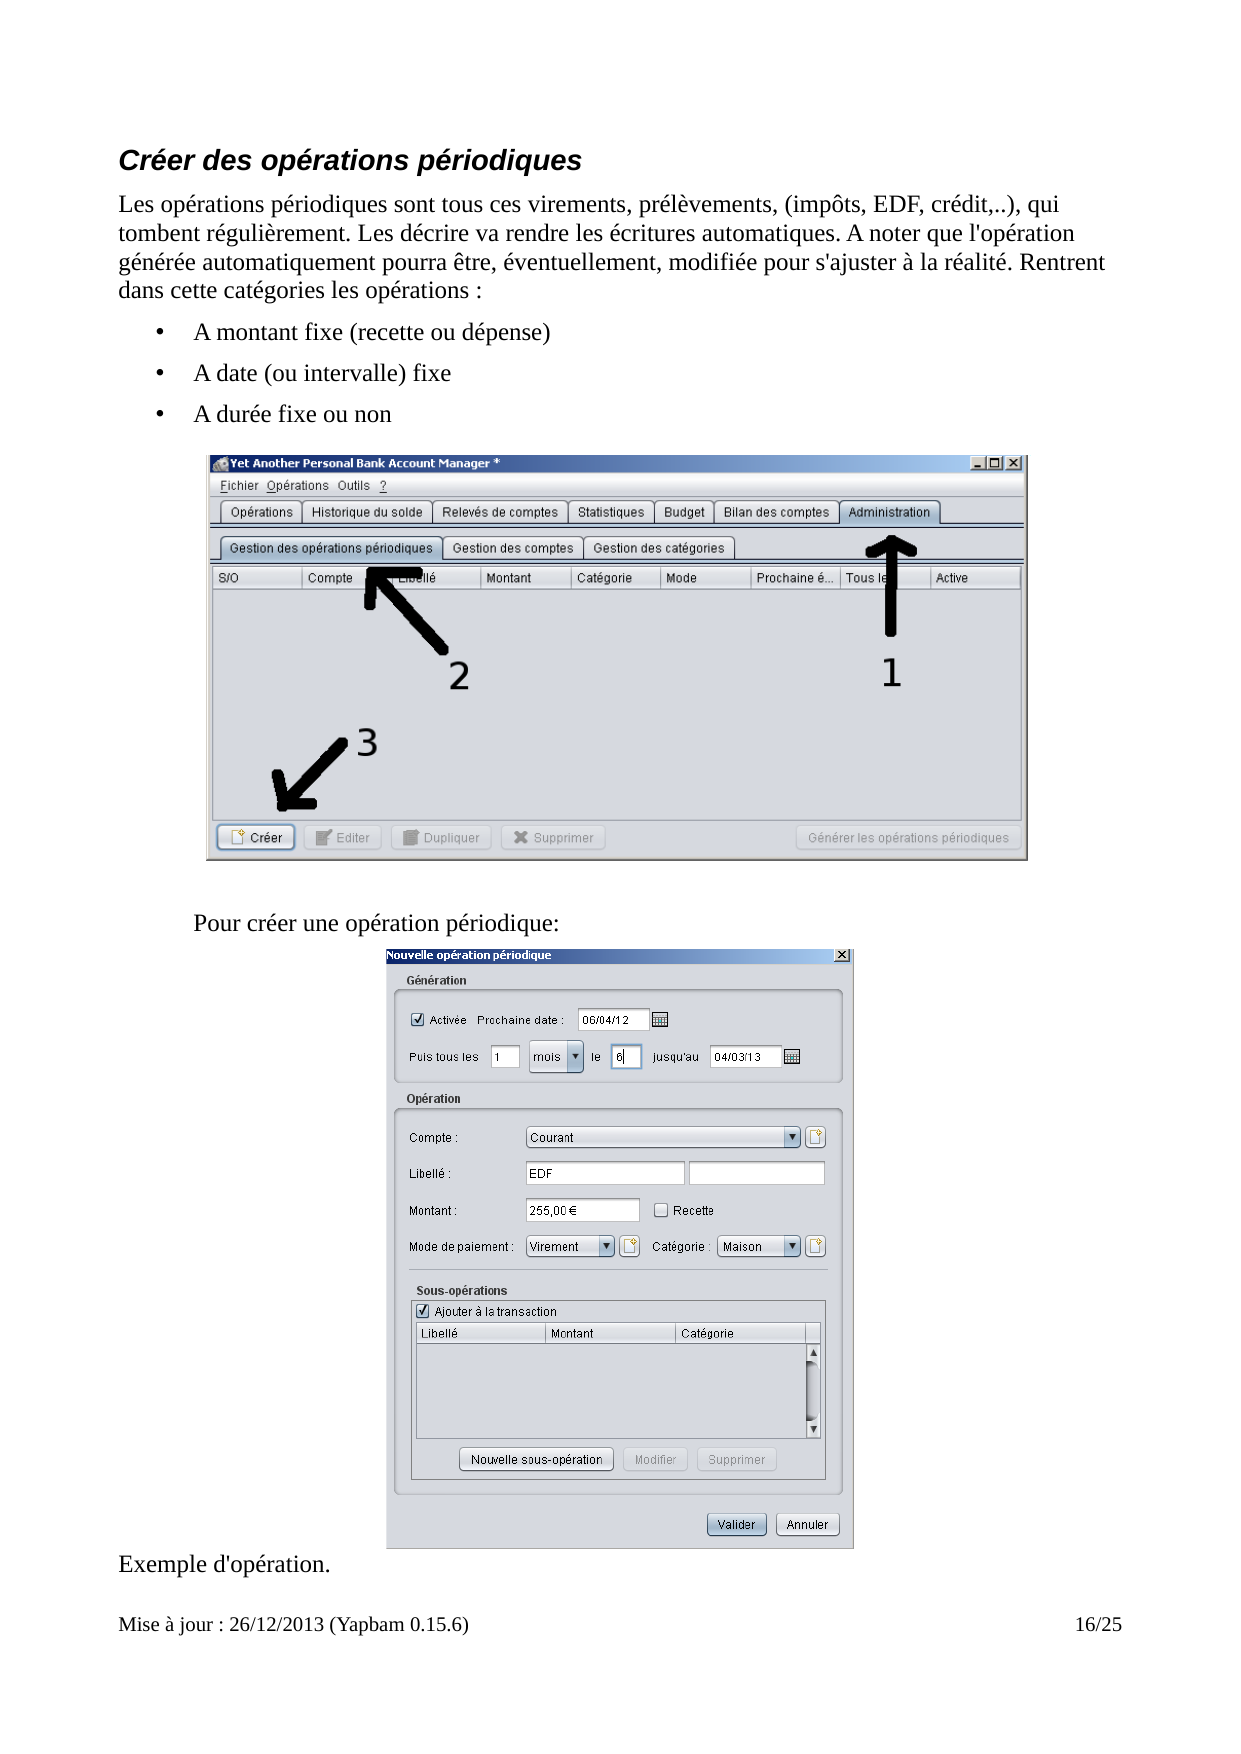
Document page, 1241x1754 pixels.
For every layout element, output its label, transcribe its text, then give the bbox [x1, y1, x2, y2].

subtitle Créer des opérations périodiques [118, 143, 1122, 177]
text Les opérations périodiques sont tous ces virements, prélèvements, (impôts, EDF, crédit,..), qui tombent régulièrement. Les décrire va rendre les écritures automatiques. A noter que l'opération générée automatiquement pourra être, éventuellement, modifiée pour s'ajuster à la réalité. Rentrent dans cette catégories les opérations : [118, 189, 1122, 304]
list A durée fixe ou non [156, 399, 1122, 428]
list Pour créer une opération périodique: [156, 908, 1122, 937]
list A montant fixe (recette ou dépense) [156, 317, 1122, 345]
picture [205, 455, 1031, 867]
text Exemple d'opération. [118, 1549, 1122, 1577]
picture [386, 949, 854, 1549]
list A date (ou intervalle) fixe [156, 358, 1122, 387]
